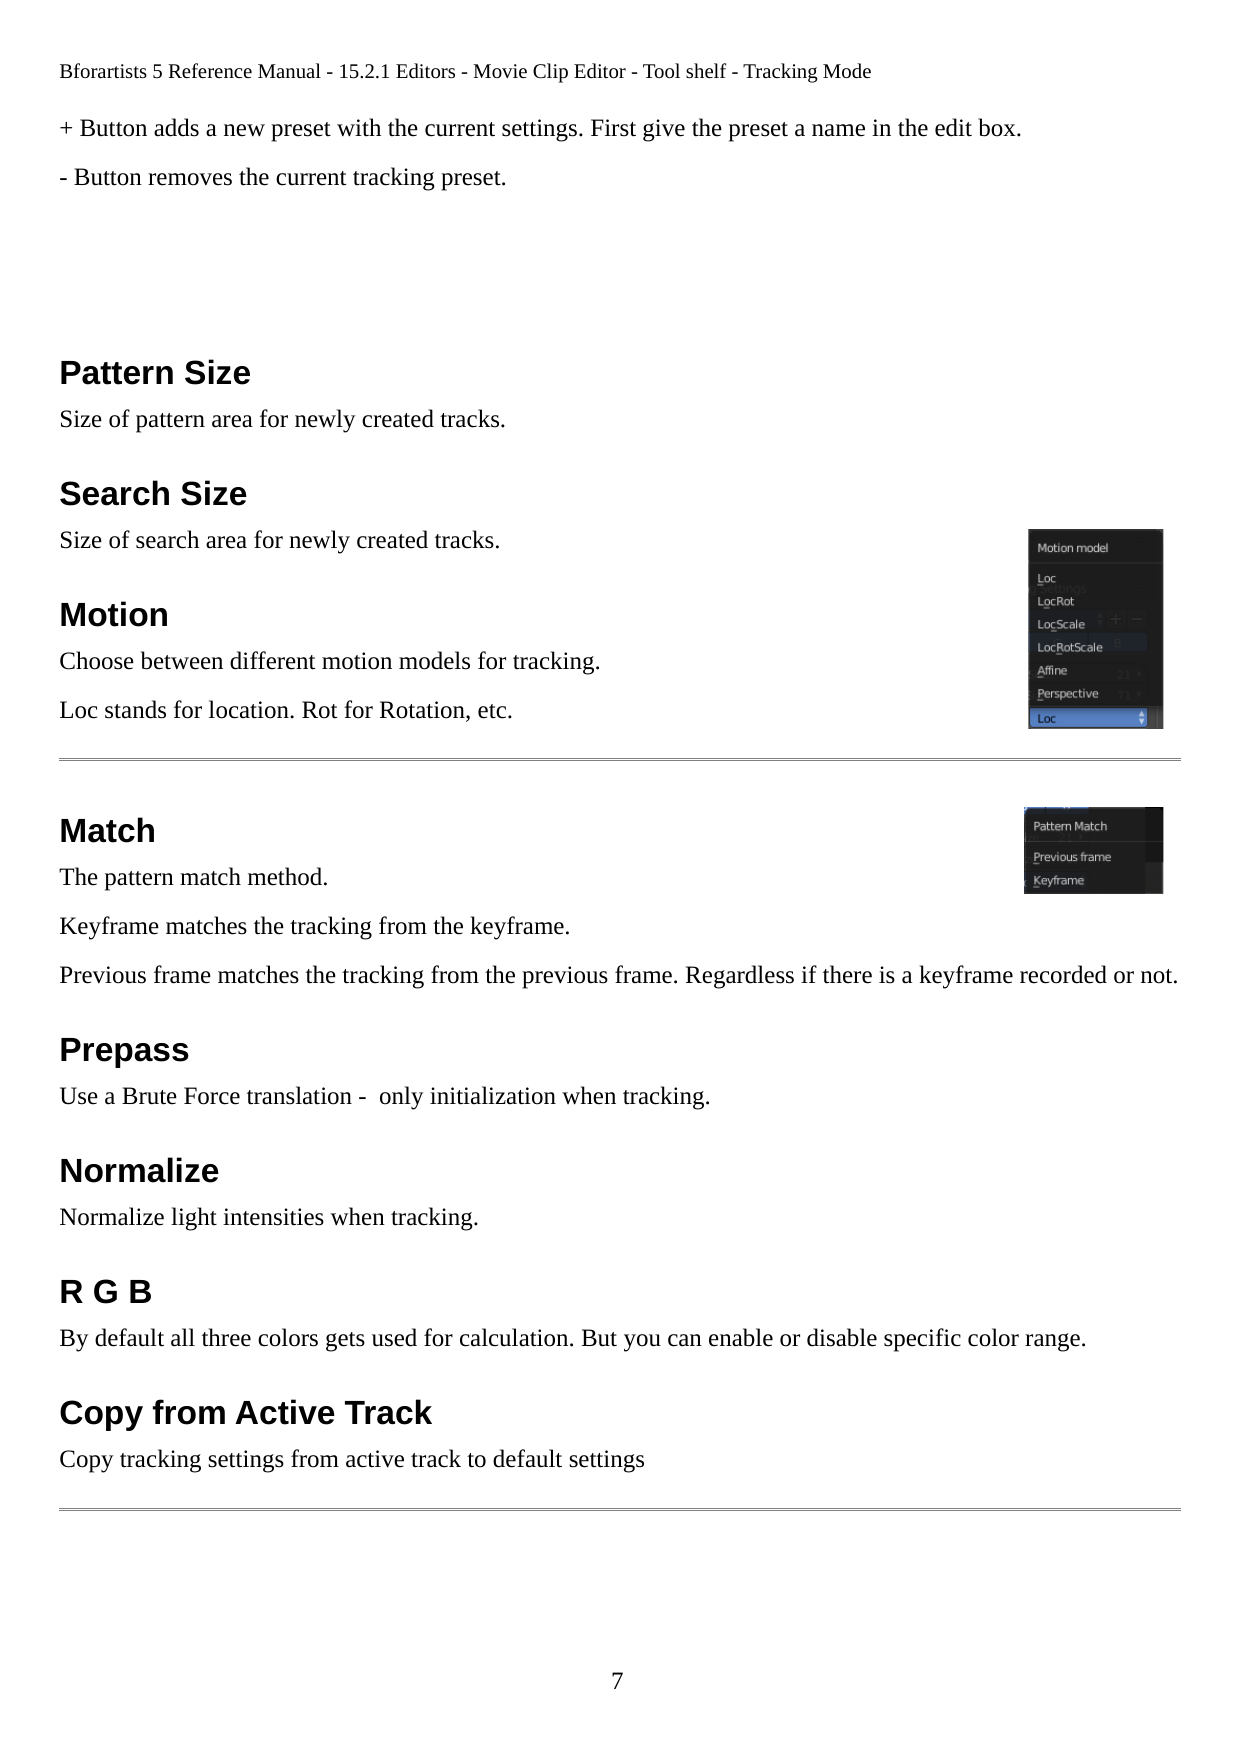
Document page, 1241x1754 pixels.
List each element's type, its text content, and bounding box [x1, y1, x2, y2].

subtitle [1164, 595, 1181, 633]
text Use a Brute Force translation - only initialization when tracking. [59, 1081, 1181, 1110]
subtitle Pattern Size [59, 353, 1181, 391]
text - Button removes the current tracking preset. [59, 162, 1181, 190]
subtitle Prepass [59, 1030, 1181, 1069]
text By default all three colors gets used for calculation. But you can enable or disable specific color range. [59, 1323, 1181, 1352]
subtitle Normalize [59, 1151, 1181, 1190]
text Previous frame matches the tracking from the previous frame. Regardless if there is a keyframe recorded or not. [59, 960, 1181, 989]
subtitle Search Size [59, 474, 1181, 512]
text Copy tracking settings from active track to default settings [59, 1444, 1181, 1473]
text Choose between different motion models for tracking. [59, 646, 1028, 674]
subtitle Motion [59, 595, 1028, 633]
picture [1024, 807, 1164, 894]
text The pattern match method. [59, 862, 1024, 891]
subtitle Match [59, 811, 1024, 849]
subtitle [1164, 811, 1181, 849]
text Keyframe matches the tracking from the keyframe. [59, 911, 1181, 940]
text Loc stands for location. Rot for Rotation, etc. [59, 695, 1028, 724]
subtitle Copy from Active Track [59, 1393, 1181, 1432]
text Size of search area for newly created tracks. [59, 525, 1181, 553]
text Normalize light intensities when tracking. [59, 1202, 1181, 1231]
picture [1028, 529, 1164, 729]
text + Button adds a new preset with the current settings. First give the preset a name in the edit box. [59, 113, 1181, 141]
text Size of pattern area for newly created tracks. [59, 404, 1181, 432]
subtitle R G B [59, 1272, 1181, 1311]
